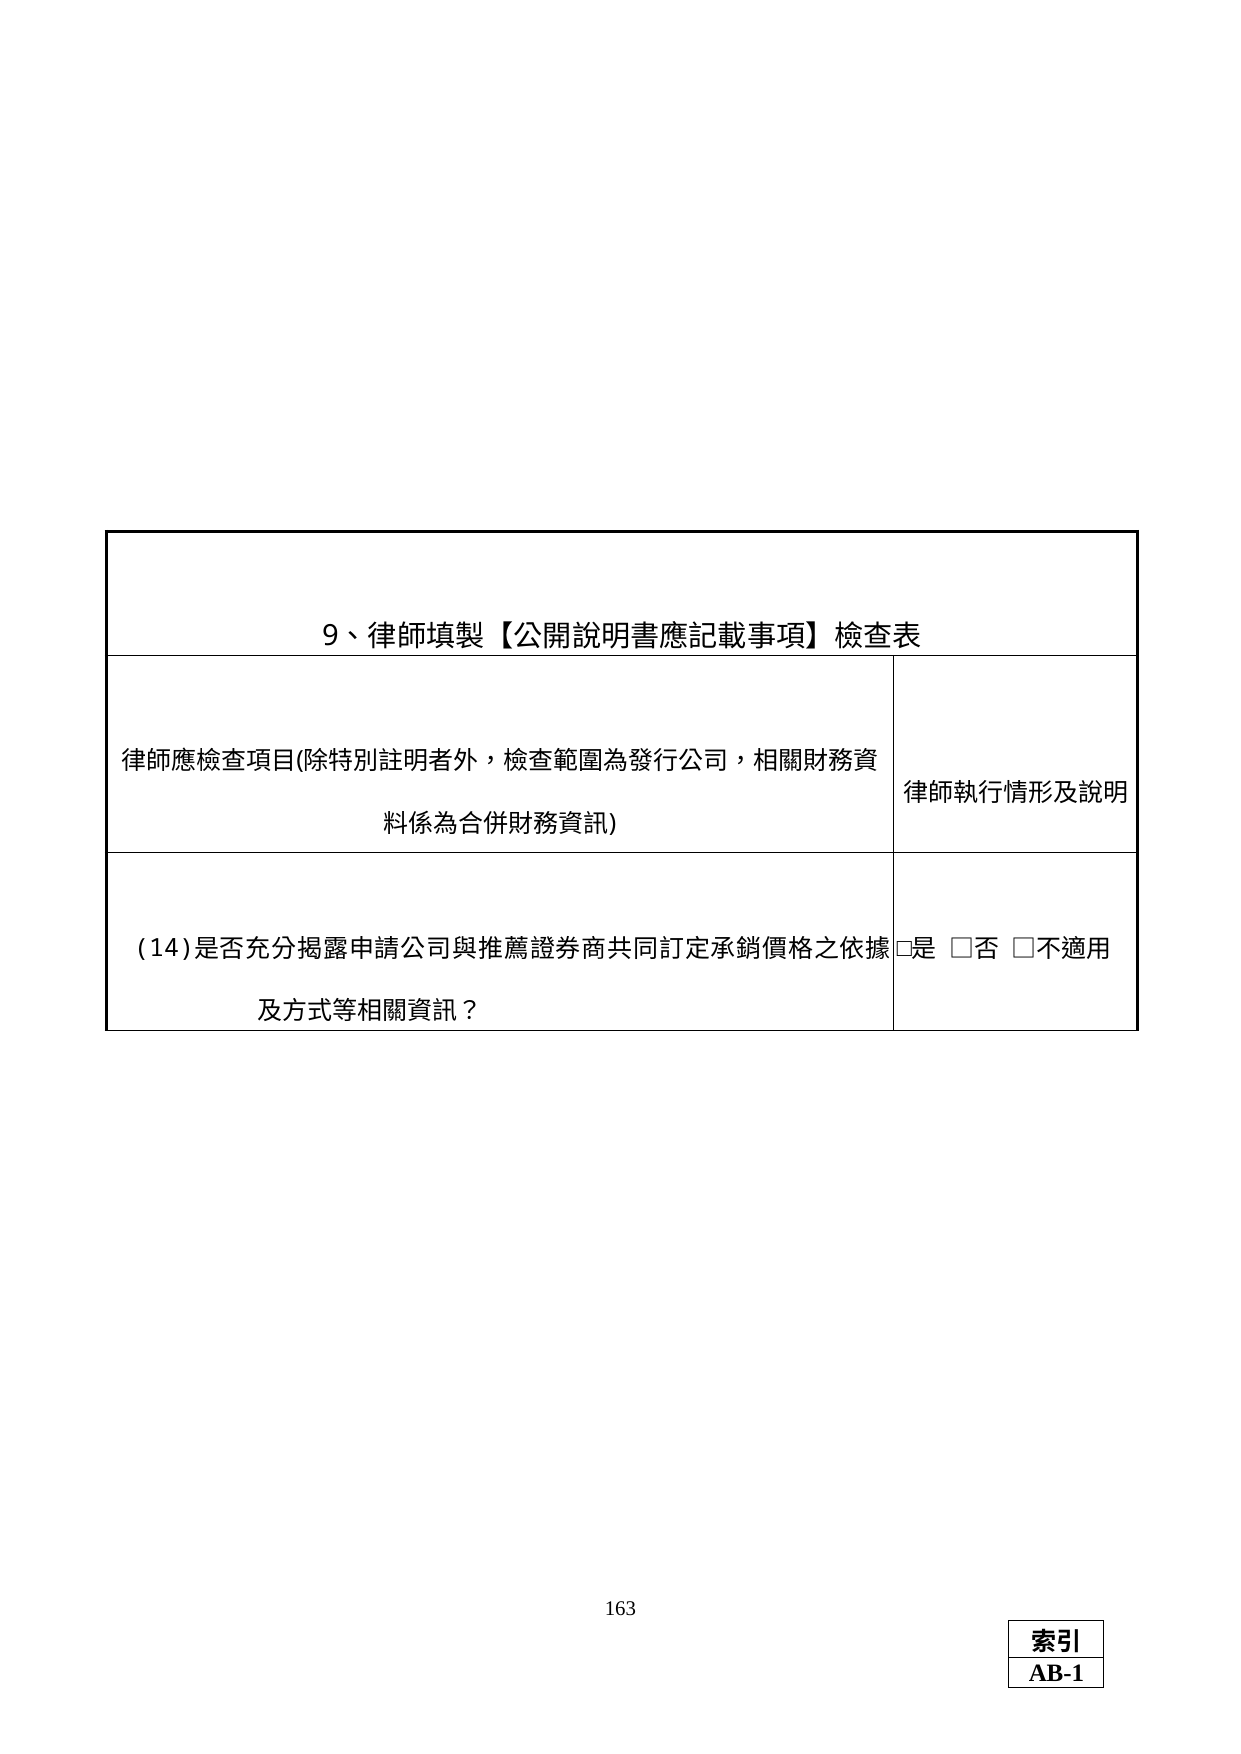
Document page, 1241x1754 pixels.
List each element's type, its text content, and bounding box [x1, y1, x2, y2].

table_cell 是否充分揭露申請公司與推薦證券商共同訂定承銷價格之依據及方式等相關資訊？ [108, 853, 893, 1030]
table_cell 律師應檢查項目(除特別註明者外，檢查範圍為發行公司，相關財務資料係為合併財務資訊) [108, 656, 893, 852]
table_cell 律師執行情形及說明 [894, 656, 1136, 852]
table_header 9、律師填製【公開說明書應記載事項】檢查表 [108, 533, 1136, 655]
table_cell □是 □否 □不適用 [894, 853, 1136, 1030]
